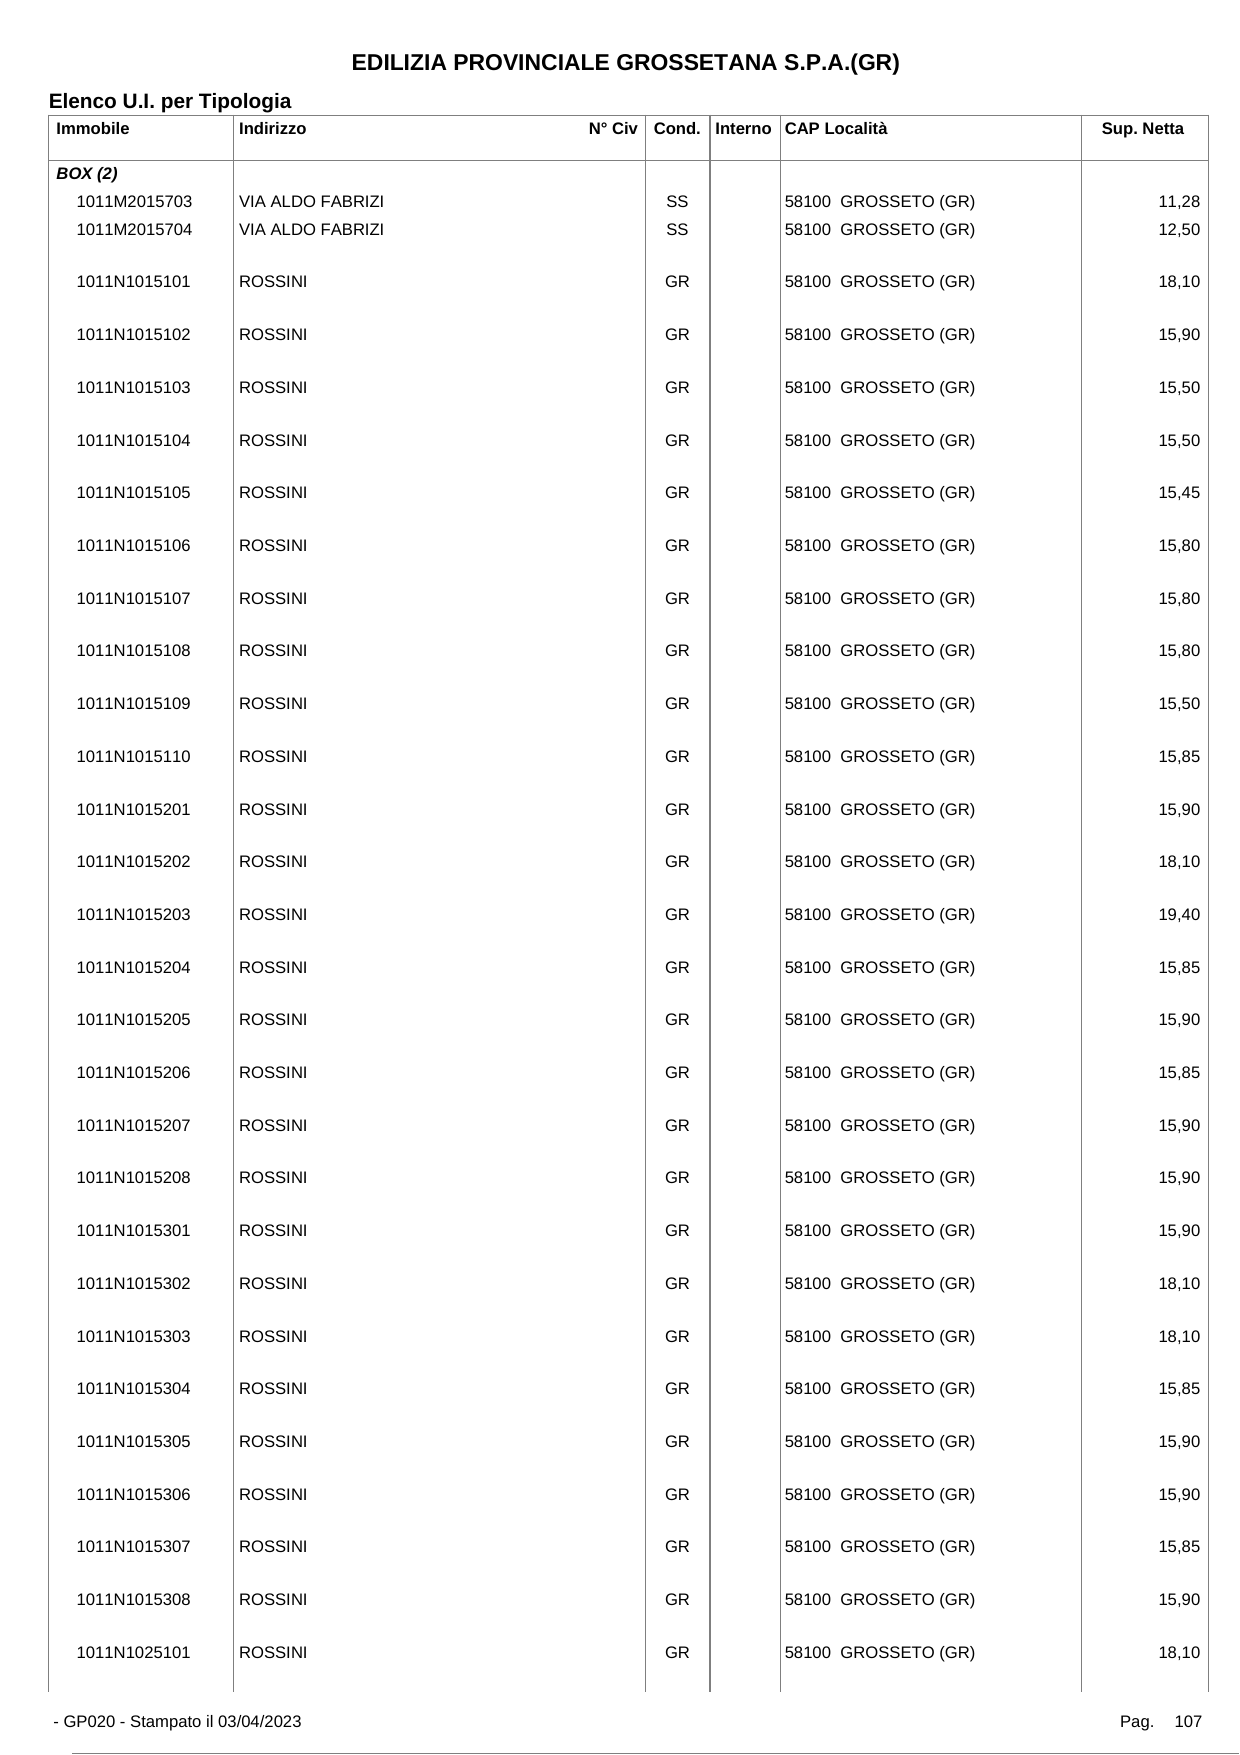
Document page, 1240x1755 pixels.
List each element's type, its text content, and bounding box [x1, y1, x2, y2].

table_cell 1011N1015106 [49, 533, 233, 585]
table_cell [589, 954, 645, 1007]
table_cell ROSSINI [234, 744, 588, 796]
table_cell GR [646, 322, 709, 374]
table_cell [711, 269, 780, 322]
table_cell [711, 161, 780, 216]
table_cell [589, 216, 645, 269]
table_cell [711, 638, 780, 691]
table_cell GR [646, 533, 709, 585]
table_cell 1011N1015208 [49, 1165, 233, 1218]
table_cell 58100 GROSSETO (GR) [781, 1376, 1081, 1429]
table_cell ROSSINI [234, 427, 588, 480]
table_cell ROSSINI [234, 1640, 588, 1692]
table_cell [589, 691, 645, 743]
table_cell GR [646, 954, 709, 1007]
table_cell 1011N1015207 [49, 1113, 233, 1165]
table_cell 1011N1015103 [49, 375, 233, 427]
table_cell 58100 GROSSETO (GR) [781, 480, 1081, 533]
table_cell 58100 GROSSETO (GR) [781, 796, 1081, 849]
table_cell [711, 1640, 780, 1692]
table_cell ROSSINI [234, 1376, 588, 1429]
table_cell ROSSINI [234, 638, 588, 691]
table_header N° Civ [589, 116, 645, 160]
table_cell 58100 GROSSETO (GR) [781, 1113, 1081, 1165]
table_cell 58100 GROSSETO (GR) [781, 1218, 1081, 1271]
table_cell [711, 796, 780, 849]
table_cell GR [646, 849, 709, 902]
table_cell 1011N1015302 [49, 1271, 233, 1323]
table_cell GR [646, 1534, 709, 1587]
table_cell BOX (2) 1011M2015703 [49, 161, 233, 216]
table_cell 1011N1015206 [49, 1060, 233, 1112]
table_cell [589, 849, 645, 902]
table_cell [711, 744, 780, 796]
table_cell [711, 1481, 780, 1534]
table_cell [711, 375, 780, 427]
table_cell 1011N1015102 [49, 322, 233, 374]
table_cell GR [646, 1060, 709, 1112]
table_cell [711, 1376, 780, 1429]
table_cell ROSSINI [234, 1481, 588, 1534]
table_cell GR [646, 1640, 709, 1692]
table_cell 58100 GROSSETO (GR) [781, 1640, 1081, 1692]
table_cell ROSSINI [234, 269, 588, 322]
table_cell ROSSINI [234, 1060, 588, 1112]
table_cell [589, 638, 645, 691]
table_cell ROSSINI [234, 322, 588, 374]
table_cell [589, 375, 645, 427]
table_cell 1011N1015303 [49, 1323, 233, 1376]
table_cell GR [646, 691, 709, 743]
table_cell ROSSINI [234, 375, 588, 427]
table_cell 58100 GROSSETO (GR) [781, 1587, 1081, 1639]
table_cell GR [646, 1165, 709, 1218]
table_cell 15,90 [1082, 1165, 1208, 1218]
table_cell 58100 GROSSETO (GR) [781, 638, 1081, 691]
table_cell 15,85 [1082, 1060, 1208, 1112]
table_cell ROSSINI [234, 902, 588, 954]
table_cell [711, 585, 780, 638]
table_cell ROSSINI [234, 691, 588, 743]
table_cell 58100 GROSSETO (GR) [781, 1534, 1081, 1587]
table_cell [589, 1640, 645, 1692]
table_cell [589, 1165, 645, 1218]
table_cell [589, 269, 645, 322]
table_cell 58100 GROSSETO (GR) [781, 1481, 1081, 1534]
table_cell 15,85 [1082, 1376, 1208, 1429]
table_cell 15,50 [1082, 427, 1208, 480]
table_cell 58100 GROSSETO (GR) [781, 533, 1081, 585]
table_cell GR [646, 269, 709, 322]
table_cell [711, 1534, 780, 1587]
table_cell GR [646, 375, 709, 427]
table_cell GR [646, 1271, 709, 1323]
table_cell 15,90 [1082, 796, 1208, 849]
table_cell GR [646, 1587, 709, 1639]
table_cell 15,80 [1082, 585, 1208, 638]
table_cell 15,80 [1082, 533, 1208, 585]
table_cell 58100 GROSSETO (GR) [781, 1271, 1081, 1323]
table_cell [589, 1271, 645, 1323]
table_header Cond. [646, 116, 709, 160]
table_cell [589, 1429, 645, 1481]
table_cell 58100 GROSSETO (GR) [781, 691, 1081, 743]
table_cell ROSSINI [234, 1323, 588, 1376]
table_cell 58100 GROSSETO (GR) [781, 849, 1081, 902]
table_cell [711, 954, 780, 1007]
table_cell [589, 1376, 645, 1429]
table_cell 58100 GROSSETO (GR) [781, 1165, 1081, 1218]
table_cell [711, 1060, 780, 1112]
table_cell ROSSINI [234, 480, 588, 533]
table_cell 1011N1015104 [49, 427, 233, 480]
table_cell GR [646, 1218, 709, 1271]
table_cell [711, 322, 780, 374]
table_cell 15,90 [1082, 1007, 1208, 1060]
table_cell ROSSINI [234, 1587, 588, 1639]
table_cell GR [646, 585, 709, 638]
table_cell 58100 GROSSETO (GR) [781, 1007, 1081, 1060]
table_cell GR [646, 427, 709, 480]
table_cell 19,40 [1082, 902, 1208, 954]
table_cell GR [646, 1429, 709, 1481]
table_cell 1011N1015109 [49, 691, 233, 743]
table_cell [589, 161, 645, 216]
table_cell 1011N1015110 [49, 744, 233, 796]
table_cell ROSSINI [234, 954, 588, 1007]
table_header Interno [711, 116, 780, 160]
table_cell 15,45 [1082, 480, 1208, 533]
table_cell 15,50 [1082, 375, 1208, 427]
table_header Indirizzo [234, 116, 588, 160]
table_cell 1011N1015301 [49, 1218, 233, 1271]
table_cell [589, 796, 645, 849]
table_cell [711, 1165, 780, 1218]
table_cell 12,50 [1082, 216, 1208, 269]
table_cell 1011N1015306 [49, 1481, 233, 1534]
table_cell 1011M2015704 [49, 216, 233, 269]
table_cell 58100 GROSSETO (GR) [781, 1323, 1081, 1376]
table_cell GR [646, 1113, 709, 1165]
table_cell ROSSINI [234, 1165, 588, 1218]
table_cell 58100 GROSSETO (GR) [781, 902, 1081, 954]
table_cell [711, 427, 780, 480]
table_cell ROSSINI [234, 1534, 588, 1587]
table_cell ROSSINI [234, 1113, 588, 1165]
table_cell [711, 1271, 780, 1323]
table_cell [589, 1113, 645, 1165]
table_cell 18,10 [1082, 1271, 1208, 1323]
table_cell ROSSINI [234, 796, 588, 849]
table_cell 58100 GROSSETO (GR) [781, 161, 1081, 216]
table_cell VIA ALDO FABRIZI [234, 216, 588, 269]
table_cell [589, 1007, 645, 1060]
table_cell 15,90 [1082, 1481, 1208, 1534]
table_cell ROSSINI [234, 533, 588, 585]
table_header Immobile [49, 116, 233, 160]
table_cell 15,50 [1082, 691, 1208, 743]
table_cell 1011N1015308 [49, 1587, 233, 1639]
table_cell [589, 1481, 645, 1534]
table_cell 58100 GROSSETO (GR) [781, 375, 1081, 427]
table_cell 1011N1015203 [49, 902, 233, 954]
table_cell 58100 GROSSETO (GR) [781, 427, 1081, 480]
table_cell GR [646, 638, 709, 691]
table_cell [589, 585, 645, 638]
table_cell GR [646, 744, 709, 796]
table_cell [711, 691, 780, 743]
table_cell 1011N1015305 [49, 1429, 233, 1481]
table_cell 1011N1015201 [49, 796, 233, 849]
table_cell 1011N1015307 [49, 1534, 233, 1587]
table_cell ROSSINI [234, 849, 588, 902]
table_cell 15,90 [1082, 1429, 1208, 1481]
table_cell 11,28 [1082, 161, 1208, 216]
table_cell [711, 902, 780, 954]
table_cell 1011N1015108 [49, 638, 233, 691]
table_cell 1011N1015105 [49, 480, 233, 533]
table_cell [711, 480, 780, 533]
table_cell 58100 GROSSETO (GR) [781, 216, 1081, 269]
table_cell VIA ALDO FABRIZI [234, 161, 588, 216]
table_cell 15,90 [1082, 322, 1208, 374]
table_cell 18,10 [1082, 1640, 1208, 1692]
table_cell 58100 GROSSETO (GR) [781, 954, 1081, 1007]
table_cell [711, 1218, 780, 1271]
table_cell 58100 GROSSETO (GR) [781, 744, 1081, 796]
table_cell SS [646, 161, 709, 216]
table_cell 18,10 [1082, 269, 1208, 322]
table_cell 18,10 [1082, 1323, 1208, 1376]
table_cell 1011N1015205 [49, 1007, 233, 1060]
table_cell GR [646, 796, 709, 849]
table_cell 1011N1015107 [49, 585, 233, 638]
table_cell ROSSINI [234, 1218, 588, 1271]
table_cell [711, 1323, 780, 1376]
table_cell [589, 744, 645, 796]
table_cell ROSSINI [234, 1271, 588, 1323]
table_header CAP Località [781, 116, 1081, 160]
table_cell [711, 533, 780, 585]
table_cell 58100 GROSSETO (GR) [781, 322, 1081, 374]
table_cell GR [646, 1376, 709, 1429]
table_cell 1011N1015204 [49, 954, 233, 1007]
table_cell 18,10 [1082, 849, 1208, 902]
table_cell GR [646, 1007, 709, 1060]
table_cell 1011N1015101 [49, 269, 233, 322]
table_header Sup. Netta [1082, 116, 1208, 160]
table_cell [589, 902, 645, 954]
table_cell GR [646, 1323, 709, 1376]
table_cell GR [646, 1481, 709, 1534]
table_cell 58100 GROSSETO (GR) [781, 1429, 1081, 1481]
table_cell [589, 1534, 645, 1587]
table_cell [711, 1007, 780, 1060]
table_cell ROSSINI [234, 585, 588, 638]
table_cell SS [646, 216, 709, 269]
table_cell [711, 1587, 780, 1639]
table_cell 15,85 [1082, 744, 1208, 796]
table_cell 15,90 [1082, 1113, 1208, 1165]
table_cell [711, 1113, 780, 1165]
table_cell 58100 GROSSETO (GR) [781, 1060, 1081, 1112]
table_cell [711, 849, 780, 902]
table_cell [589, 1060, 645, 1112]
table_cell [589, 533, 645, 585]
table_cell 15,90 [1082, 1218, 1208, 1271]
table_cell [589, 427, 645, 480]
table_cell 15,80 [1082, 638, 1208, 691]
table_cell 58100 GROSSETO (GR) [781, 585, 1081, 638]
table_cell [589, 1218, 645, 1271]
table_cell [711, 1429, 780, 1481]
table_cell 1011N1025101 [49, 1640, 233, 1692]
table_cell 58100 GROSSETO (GR) [781, 269, 1081, 322]
table_cell 15,85 [1082, 1534, 1208, 1587]
table_cell 15,85 [1082, 954, 1208, 1007]
table_cell ROSSINI [234, 1429, 588, 1481]
table_cell [589, 480, 645, 533]
table_cell 15,90 [1082, 1587, 1208, 1639]
table_cell 1011N1015202 [49, 849, 233, 902]
table_cell ROSSINI [234, 1007, 588, 1060]
table_cell [589, 1323, 645, 1376]
table_cell 1011N1015304 [49, 1376, 233, 1429]
table_cell GR [646, 902, 709, 954]
table_cell [589, 1587, 645, 1639]
table_cell [589, 322, 645, 374]
table_cell [711, 216, 780, 269]
table_cell GR [646, 480, 709, 533]
